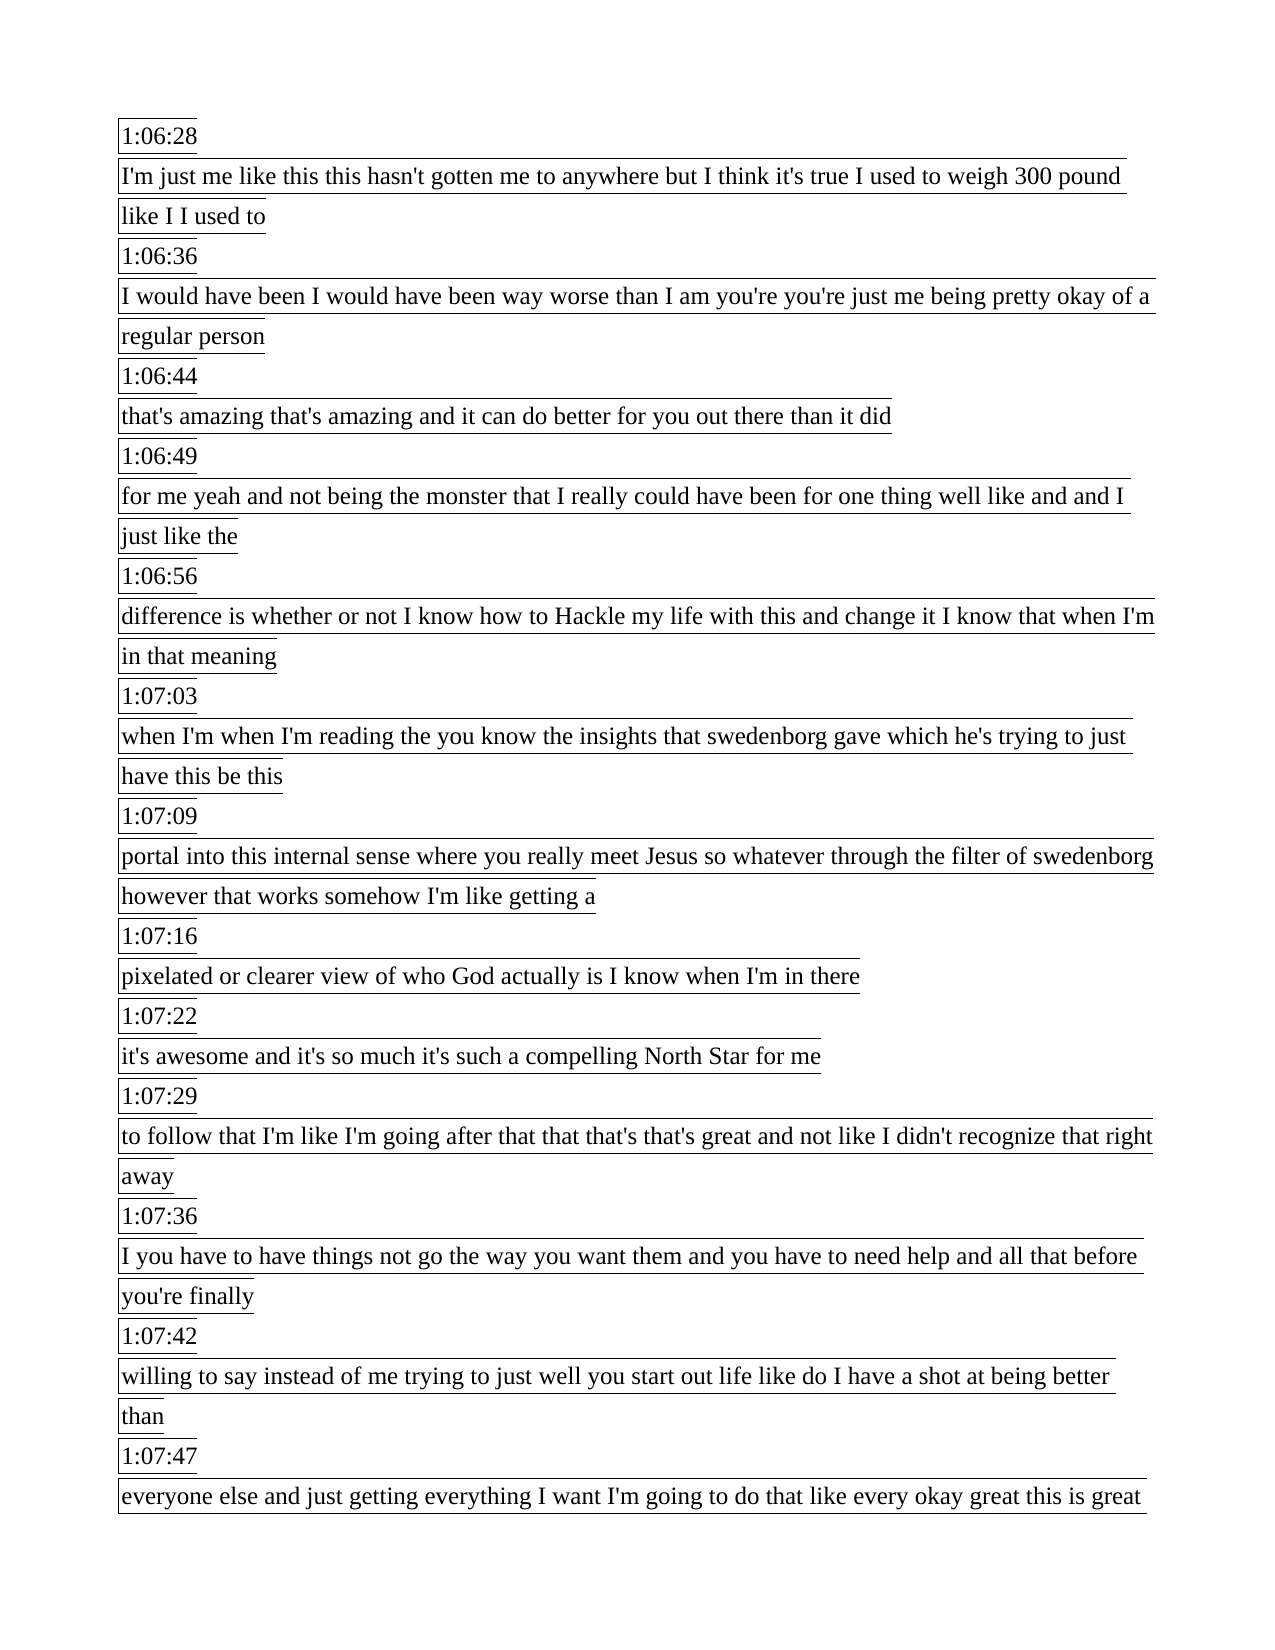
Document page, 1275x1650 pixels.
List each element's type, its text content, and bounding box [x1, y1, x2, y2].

text regular person 1:06:44 that's amazing that's amazing and it can do better for you out there than it did 1:06:49 for me yeah and not being the monster that I really could have been for one thing well like and and I just like the 1:06:56 difference is whether or not I know how to Hackle my life with this and change it I know that when I'm in that meaning 1:07:03 when I'm when I'm reading the you know the insights that swedenborg gave which he's trying to just have this be this 1:07:09 portal into this internal sense where you really meet Jesus so whatever through the filter of swedenborg however that works somehow I'm like getting a 1:07:16 pixelated or clearer view of who God actually is I know when I'm in there 1:07:22 it's awesome and it's so much it's such a compelling North Star for me 1:07:29 to follow that I'm like I'm going after that that that's that's great and not like I didn't recognize that right away 1:07:36 I you have to have things not go the way you want them and you have to need help and all that before you're finally 1:07:42 willing to say instead of me trying to just well you start out life like do I have a shot at being better than 1:07:47 everyone else and just getting everything I want I'm going to do that like every okay great this is great [118, 314, 1157, 1513]
text 1:06:28 I'm just me like this this hasn't gotten me to anywhere but I think it's true I used to weigh 300 pound like I I used to 1:06:36 I would have been I would have been way worse than I am you're you're just me being pretty okay of a [118, 118, 1157, 313]
